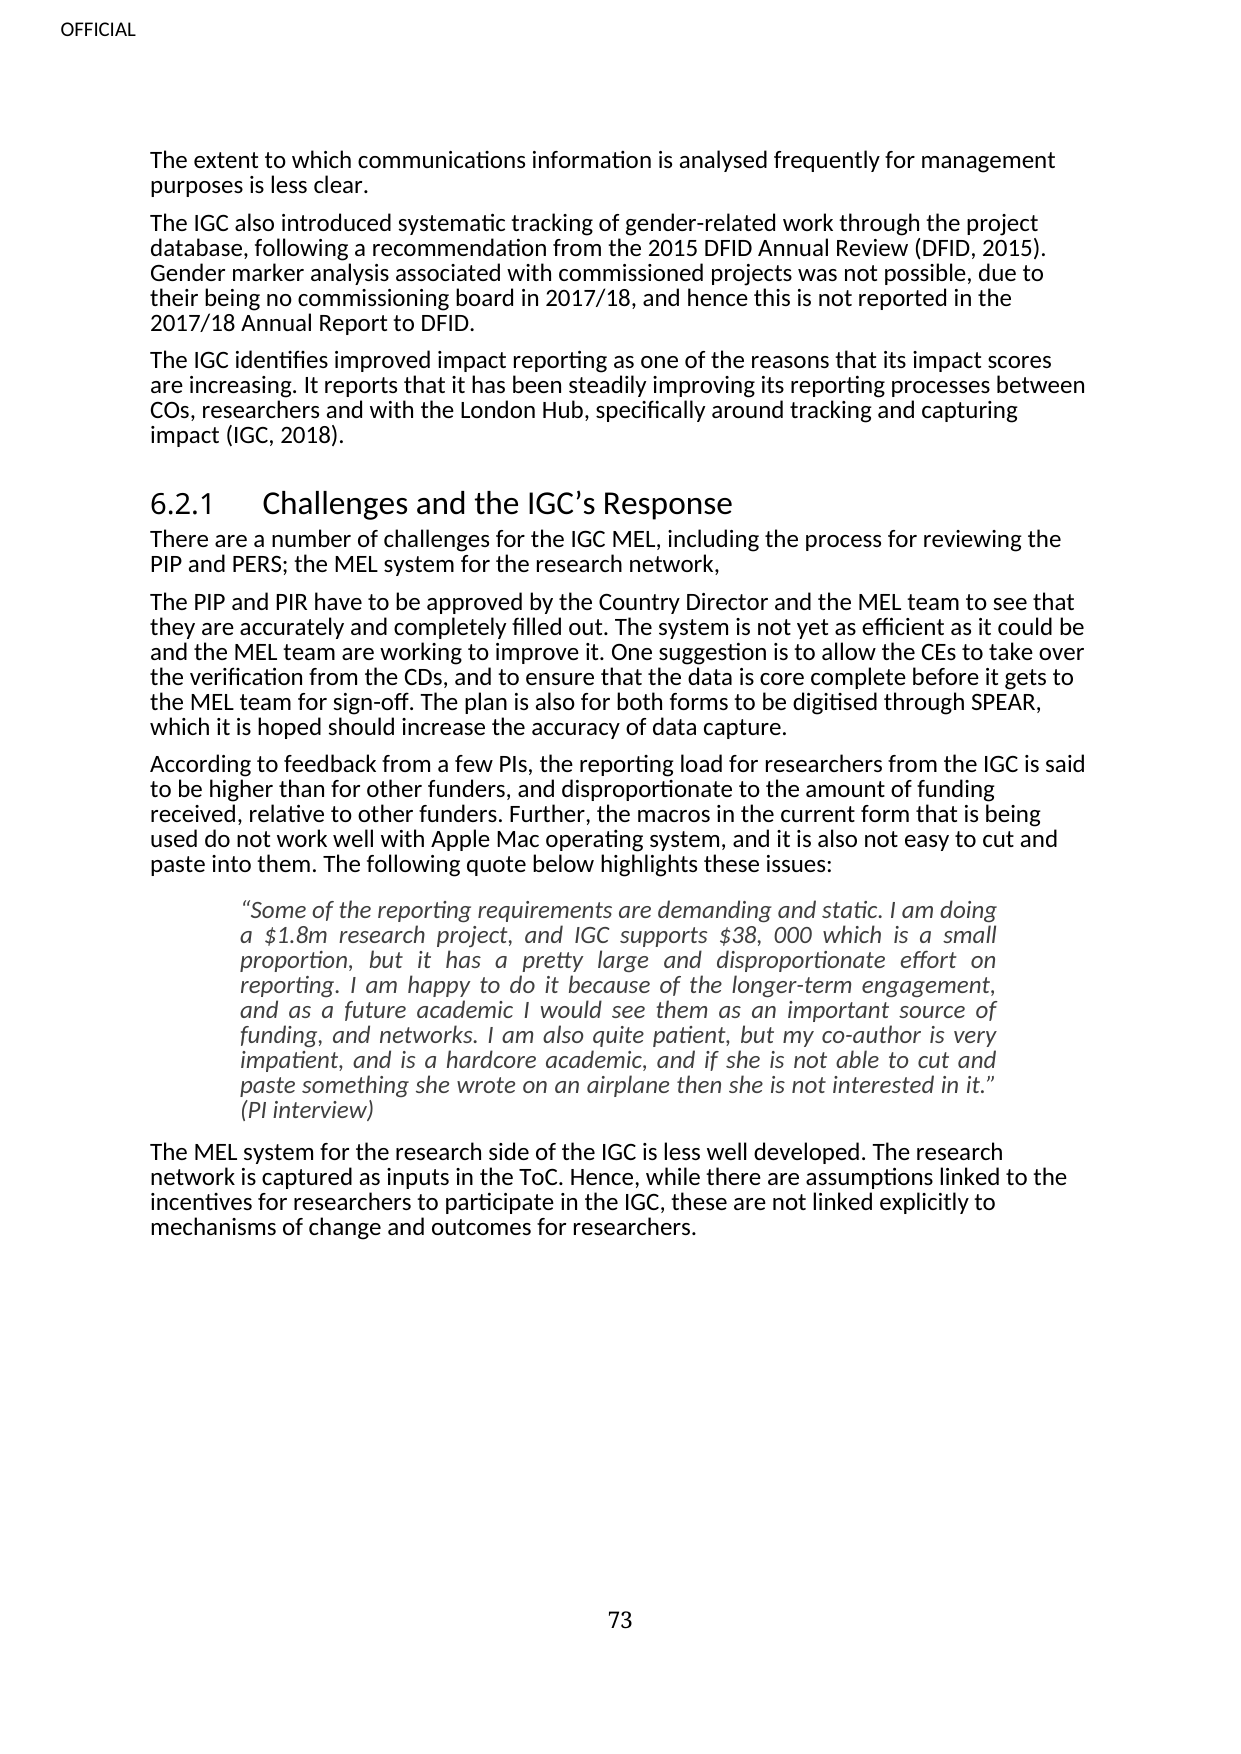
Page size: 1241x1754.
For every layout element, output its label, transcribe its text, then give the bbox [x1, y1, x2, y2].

text The PIP and PIR have to be approved by the Country Director and the MEL team to see that they are accurately and completely filled out. The system is not yet as efficient as it could be and the MEL team are working to improve it. One suggestion is to allow the CEs to take over the verification from the CDs, and to ensure that the data is core complete before it gets to the MEL team for sign-off. The plan is also for both forms to be digitised through SPEAR, which it is hoped should increase the accuracy of data capture. [150, 591, 1090, 741]
text The MEL system for the research side of the IGC is less well developed. The research network is captured as inputs in the ToC. Hence, while there are assumptions linked to the incentives for researchers to participate in the IGC, these are not linked explicitly to mechanisms of change and outcomes for researchers. [150, 1141, 1090, 1241]
text According to feedback from a few PIs, the reporting load for researchers from the IGC is said to be higher than for other funders, and disproportionate to the amount of funding received, relative to other funders. Further, the macros in the current form that is being used do not work well with Apple Mac operating system, and it is also not easy to cut and paste into them. The following quote below highlights these issues: [150, 754, 1090, 879]
text The IGC identifies improved impact reporting as one of the reasons that its impact scores are increasing. It reports that it has been steadily improving its reporting processes between COs, researchers and with the London Hub, specifically around tracking and capturing impact (IGC, 2018). [150, 350, 1090, 450]
subtitle Challenges and the IGC’s Response [150, 483, 1090, 523]
text The IGC also introduced systematic tracking of gender-related work through the project database, following a recommendation from the 2015 DFID Annual Review (DFID, 2015). Gender marker analysis associated with commissioned projects was not possible, due to their being no commissioning board in 2017/18, and hence this is not reported in the 2017/18 Annual Report to DFID. [150, 212, 1090, 337]
text There are a number of challenges for the IGC MEL, including the process for reviewing the PIP and PERS; the MEL system for the research network, [150, 529, 1090, 579]
text “Some of the reporting requirements are demanding and static. I am doing a $1.8m research project, and IGC supports $38, 000 which is a small proportion, but it has a pretty large and disproportionate effort on reporting. I am happy to do it because of the longer-term engagement, and as a future academic I would see them as an important source of funding, and networks. I am also quite patient, but my co-author is very impatient, and is a hardcore academic, and if she is not able to cut and paste something she wrote on an airplane then she is not interested in it.” (PI interview) [240, 900, 1000, 1125]
text The extent to which communications information is analysed frequently for management purposes is less clear. [150, 150, 1090, 200]
